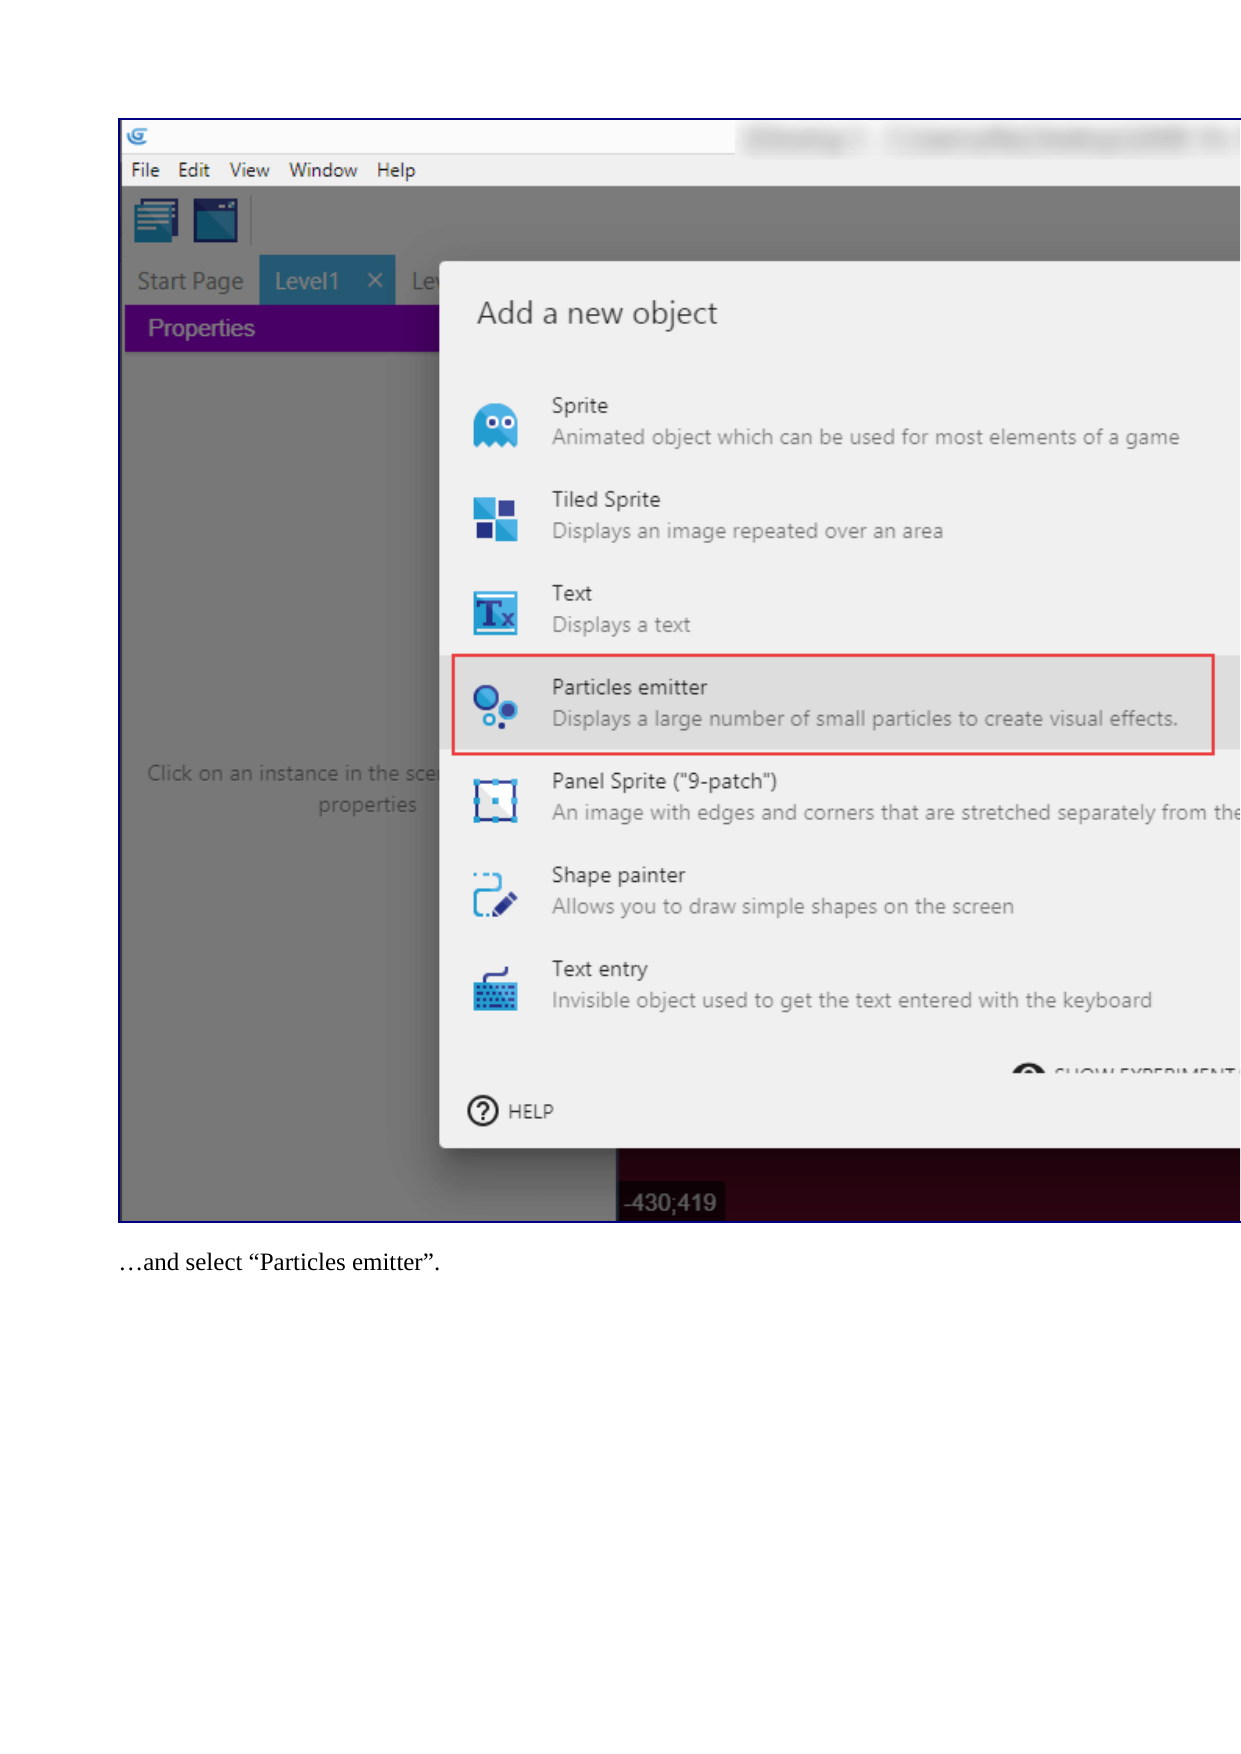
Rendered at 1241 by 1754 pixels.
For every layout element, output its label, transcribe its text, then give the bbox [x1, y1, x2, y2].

text …and select “Particles emitter”. [118, 1247, 1122, 1276]
picture [120, 120, 1241, 1221]
